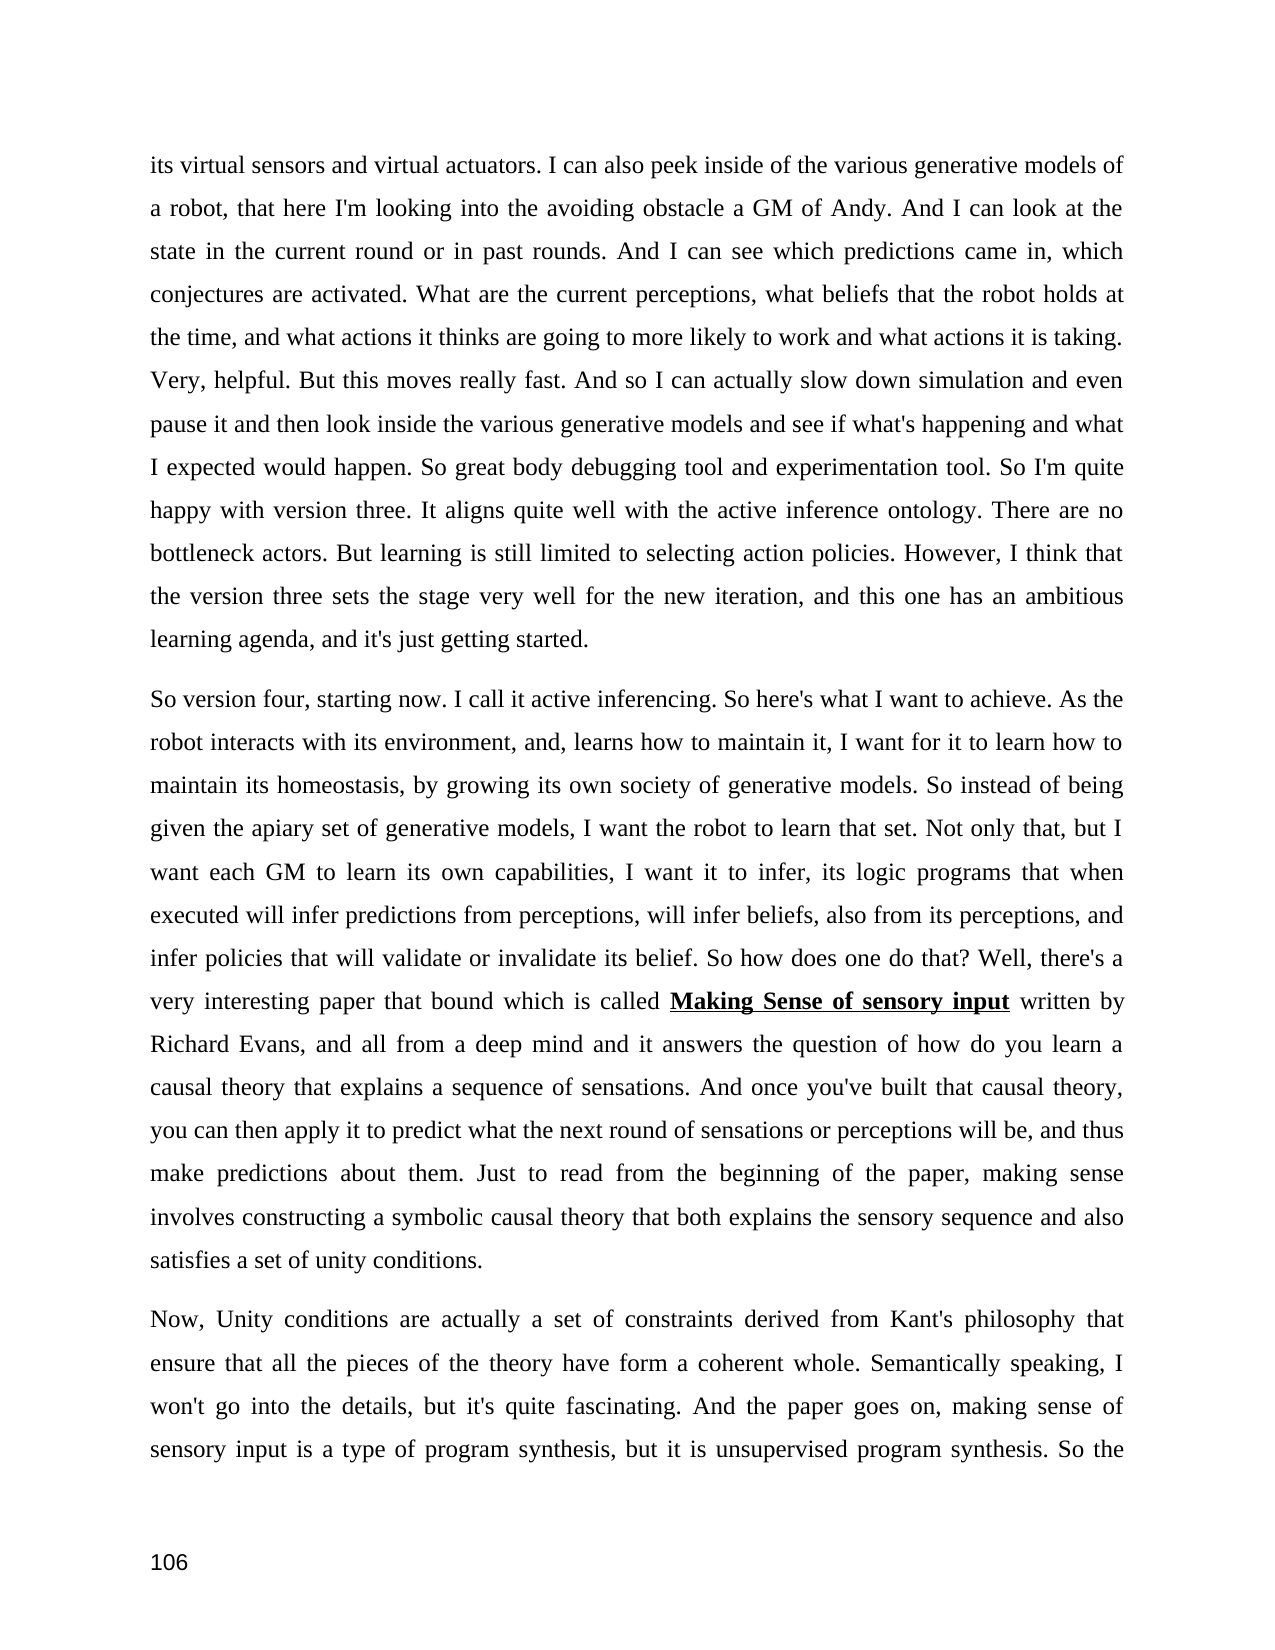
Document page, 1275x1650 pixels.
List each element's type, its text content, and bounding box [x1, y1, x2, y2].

text So version four, starting now. I call it active inferencing. So here's what I want to achieve. As the robot interacts with its environment, and, learns how to maintain it, I want for it to learn how to maintain its homeostasis, by growing its own society of generative models. So instead of being given the apiary set of generative models, I want the robot to learn that set. Not only that, but I want each GM to learn its own capabilities, I want it to infer, its logic programs that when executed will infer predictions from perceptions, will infer beliefs, also from its perceptions, and infer policies that will validate or invalidate its belief. So how does one do that? Well, there's a very interesting paper that bound which is called Making Sense of sensory input written by Richard Evans, and all from a deep mind and it answers the question of how do you learn a causal theory that explains a sequence of sensations. And once you've built that causal theory, you can then apply it to predict what the next round of sensations or perceptions will be, and thus make predictions about them. Just to read from the beginning of the paper, making sense involves constructing a symbolic causal theory that both explains the sensory sequence and also satisfies a set of unity conditions. [150, 684, 1125, 1273]
text Now, Unity conditions are actually a set of constraints derived from Kant's philosophy that ensure that all the pieces of the theory have form a coherent whole. Semantically speaking, I won't go into the details, but it's quite fascinating. And the paper goes on, making sense of sensory input is a type of program synthesis, but it is unsupervised program synthesis. So the [150, 1304, 1125, 1463]
text its virtual sensors and virtual actuators. I can also peek inside of the various generative models of a robot, that here I'm looking into the avoiding obstacle a GM of Andy. And I can look at the state in the current round or in past rounds. And I can see which predictions came in, which conjectures are activated. What are the current perceptions, what beliefs that the robot holds at the time, and what actions it thinks are going to more likely to work and what actions it is taking. Very, helpful. But this moves really fast. And so I can actually slow down simulation and even pause it and then look inside the various generative models and see if what's happening and what I expected would happen. So great body debugging tool and experimentation tool. So I'm quite happy with version three. It aligns quite well with the active inference ontology. There are no bottleneck actors. But learning is still limited to selecting action policies. However, I think that the version three sets the stage very well for the new iteration, and this one has an ambitious learning agenda, and it's just getting started. [150, 150, 1125, 653]
